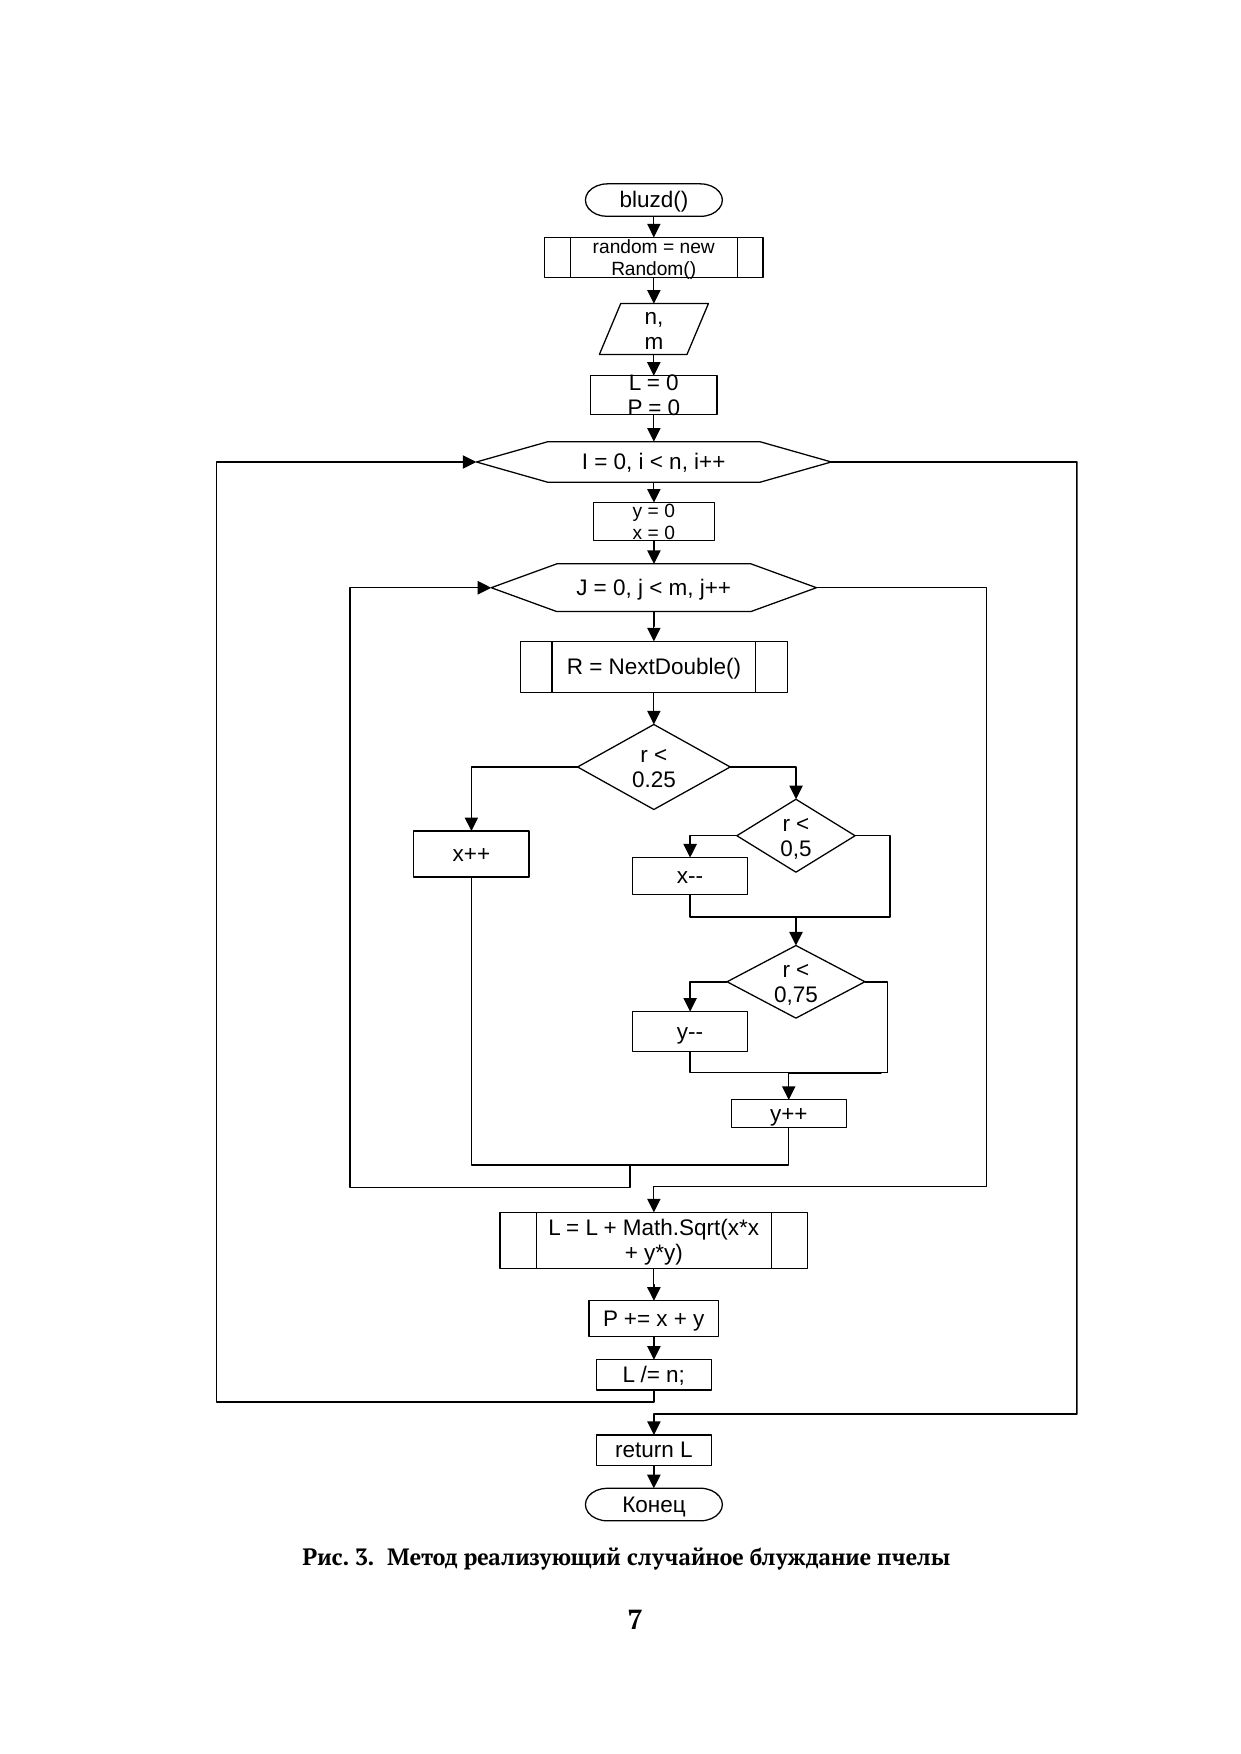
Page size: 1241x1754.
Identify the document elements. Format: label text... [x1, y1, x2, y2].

text Рис. 3. Метод реализующий случайное блуждание пчелы [150, 183, 1102, 1571]
